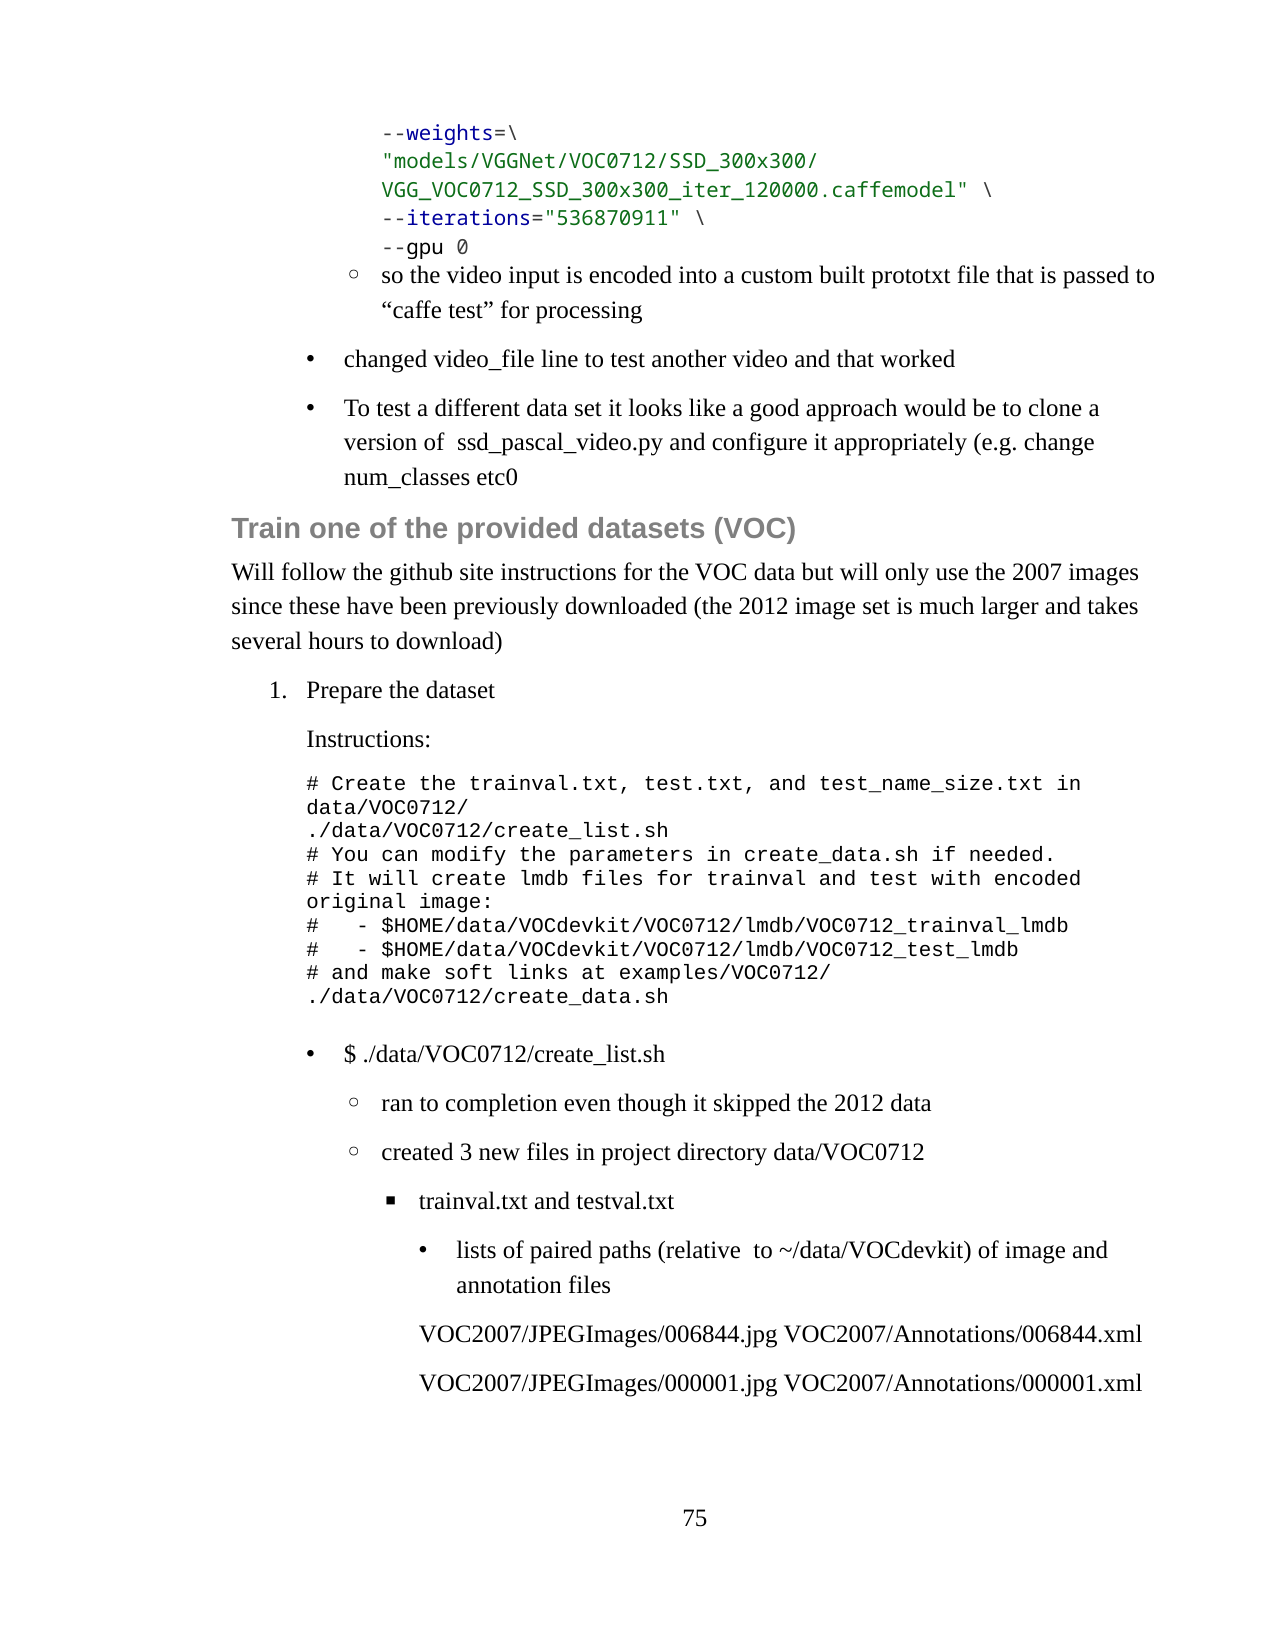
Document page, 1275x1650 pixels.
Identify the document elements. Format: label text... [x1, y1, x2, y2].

text --gpu 0 [381, 232, 1158, 260]
text Will follow the github site instructions for the VOC data but will only use the 2007 images since these have been previously downloaded (the 2012 image set is much larger and takes several hours to download) [231, 557, 1158, 655]
list # Create the trainval.txt, test.txt, and test_name_size.txt in data/VOC0712/ [306, 773, 1158, 820]
text # - $HOME/data/VOCdevkit/VOC0712/lmdb/VOC0712_test_lmdb [306, 939, 1158, 962]
list created 3 new files in project directory data/VOC0712 [344, 1137, 1158, 1166]
text # It will create lmdb files for trainval and test with encoded original image: [306, 868, 1158, 915]
text # - $HOME/data/VOCdevkit/VOC0712/lmdb/VOC0712_trainval_lmdb [306, 915, 1158, 939]
text "models/VGGNet/VOC0712/SSD_300x300/VGG_VOC0712_SSD_300x300_iter_120000.caffemodel" \ [381, 147, 1158, 203]
list lists of paired paths (relative to ~/data/VOCdevkit) of image and annotation files [419, 1235, 1158, 1298]
text ./data/VOC0712/create_list.sh [306, 820, 1158, 844]
list To test a different data set it looks like a good approach would be to clone a version of ssd_pascal_video.py and configure it appropriately (e.g. change num_classes etc0 [306, 393, 1158, 491]
list Instructions: [269, 724, 1158, 753]
subtitle Train one of the provided datasets (VOC) [231, 511, 1158, 544]
text ./data/VOC0712/create_data.sh [306, 986, 1158, 1009]
list VOC2007/JPEGImages/000001.jpg VOC2007/Annotations/000001.xml [381, 1368, 1158, 1397]
list ran to completion even though it skipped the 2012 data [344, 1088, 1158, 1117]
list $ ./data/VOC0712/create_list.sh [306, 1039, 1158, 1068]
list so the video input is encoded into a custom built prototxt file that is passed to “caffe test” for processing [344, 260, 1158, 323]
text --weights=\ [381, 118, 1158, 147]
text # You can modify the parameters in create_data.sh if needed. [306, 844, 1158, 868]
list VOC2007/JPEGImages/006844.jpg VOC2007/Annotations/006844.xml [381, 1319, 1158, 1348]
list trainval.txt and testval.txt [381, 1186, 1158, 1215]
text --iterations="536870911" \ [381, 203, 1158, 232]
list changed video_file line to test another video and that worked [306, 344, 1158, 373]
list Prepare the dataset [269, 675, 1158, 704]
text # and make soft links at examples/VOC0712/ [306, 962, 1158, 986]
